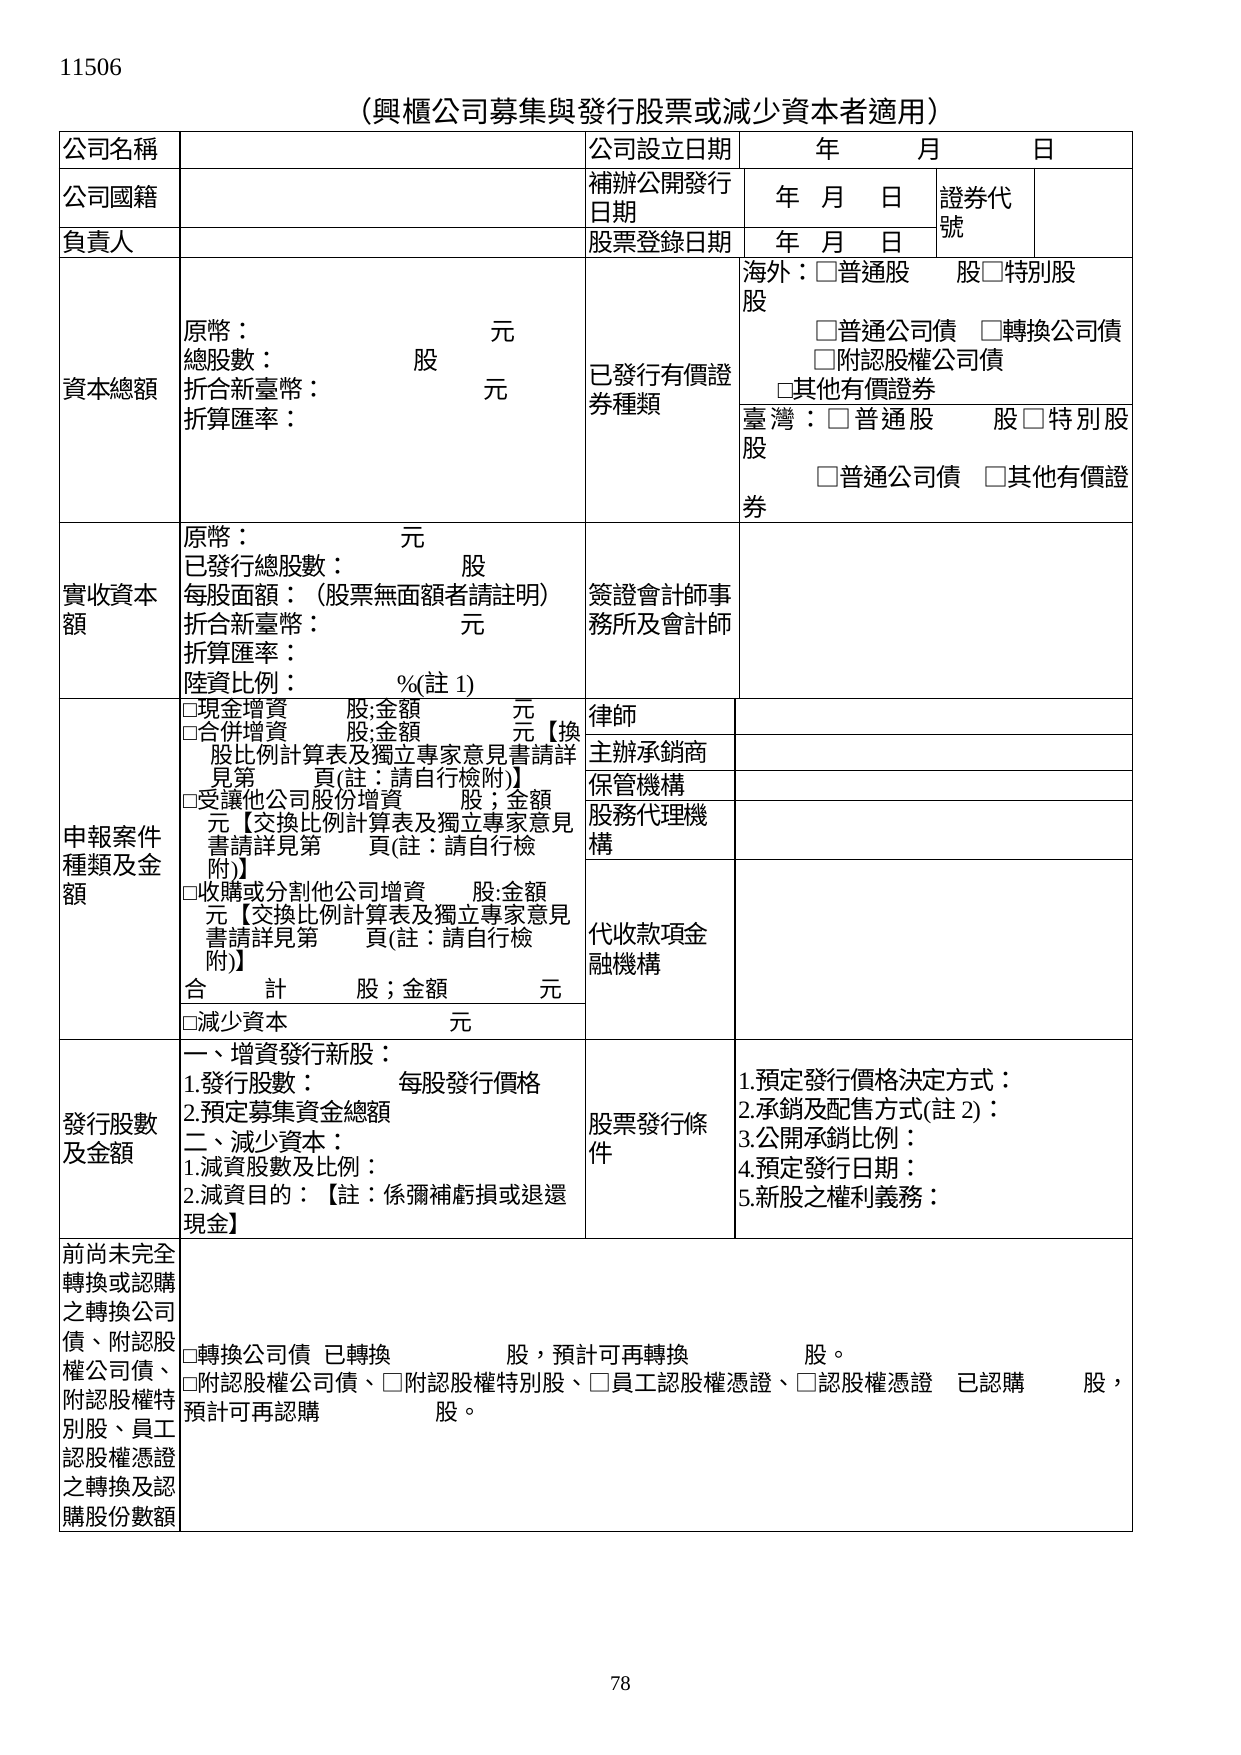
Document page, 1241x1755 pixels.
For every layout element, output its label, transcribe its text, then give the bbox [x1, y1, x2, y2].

table_cell 前尚未完全轉換或認購之轉換公司債、附認股權公司債、附認股權特別股、員工認股權憑證之轉換及認購股份數額 [60, 1239, 179, 1531]
table_cell 股票發行條件 [586, 1040, 734, 1238]
table_cell 1.預定發行價格決定方式： 2.承銷及配售方式(註2)： 3.公開承銷比例： 4.預定發行日期： 5.新股之權利義務： [736, 1040, 1132, 1238]
table_cell 主辦承銷商 [586, 735, 734, 770]
table_cell 公司國籍 [60, 169, 179, 227]
table_cell 資本總額 [60, 258, 179, 522]
table_cell 律師 [586, 699, 734, 734]
table_cell 海外：□普通股 股□特別股 股 □普通公司債 □轉換公司債 □附認股權公司債 □其他有價證券 [740, 258, 1132, 404]
table_header [181, 132, 585, 168]
table_cell □減少資本 元 [181, 1004, 585, 1039]
table_cell 證券代號 [937, 169, 1034, 257]
table_cell 代收款項金融機構 [586, 860, 734, 1039]
table_cell 負責人 [60, 228, 179, 257]
table_cell □現金增資 股;金額 元 □合併增資 股;金額 元【換股比例計算表及獨立專家意見書請詳見第 頁(註：請自行檢附)】 □受讓他公司股份增資 股；金額 元【交換比例計算表及獨立專家意見書請詳見第 頁(註：請自行檢附)】 □收購或分割他公司增資 股:金額 元【交換比例計算表及獨立專家意見書請詳見第 頁(註：請自行檢附)】 合 計 股；金額 元 [181, 699, 585, 1003]
table_cell [736, 771, 1132, 800]
table_cell 實收資本額 [60, 523, 179, 698]
table_cell 一、增資發行新股： 1.發行股數： 每股發行價格 2.預定募集資金總額 二、減少資本： 1.減資股數及比例： 2.減資目的：【註：係彌補虧損或退還現金】 [181, 1040, 585, 1238]
table_cell [181, 169, 585, 227]
table_cell [1035, 169, 1132, 257]
table_cell 申報案件 種類及金額 [60, 699, 179, 1039]
table_cell 股票登錄日期 [586, 228, 744, 257]
subtitle （興櫃公司募集與發行股票或減少資本者適用） [118, 88, 1181, 131]
table_cell □轉換公司債 已轉換 股，預計可再轉換 股。 □附認股權公司債、□附認股權特別股、□員工認股權憑證、□認股權憑證 已認購 股，預計可再認購 股。 [181, 1239, 1132, 1531]
table_cell [740, 523, 1132, 698]
table_cell 補辦公開發行日期 [586, 169, 744, 227]
table_cell 發行股數及金額 [60, 1040, 179, 1238]
table_header 年 月 日 [740, 132, 1132, 168]
table_cell [736, 735, 1132, 770]
table_cell [736, 801, 1132, 859]
table_cell 臺灣：□普通股 股□特別股 股 □普通公司債 □其他有價證券 [740, 405, 1132, 522]
table_cell 原幣： 元 總股數： 股 折合新臺幣： 元 折算匯率： [181, 258, 585, 522]
table_cell 年 月 日 [745, 228, 936, 257]
table_cell 保管機構 [586, 771, 734, 800]
table_header 公司設立日期 [586, 132, 739, 168]
table_cell 年 月 日 [745, 169, 936, 227]
table_cell [736, 860, 1132, 1039]
table_header 公司名稱 [60, 132, 179, 168]
table_cell [181, 228, 585, 257]
table_cell 已發行有價證券種類 [586, 258, 739, 522]
table_cell 簽證會計師事務所及會計師 [586, 523, 739, 698]
table_cell 原幣： 元 已發行總股數： 股 每股面額：（股票無面額者請註明） 折合新臺幣： 元 折算匯率： 陸資比例： %(註1) [181, 523, 585, 698]
table_cell 股務代理機構 [586, 801, 734, 859]
table_cell [736, 699, 1132, 734]
